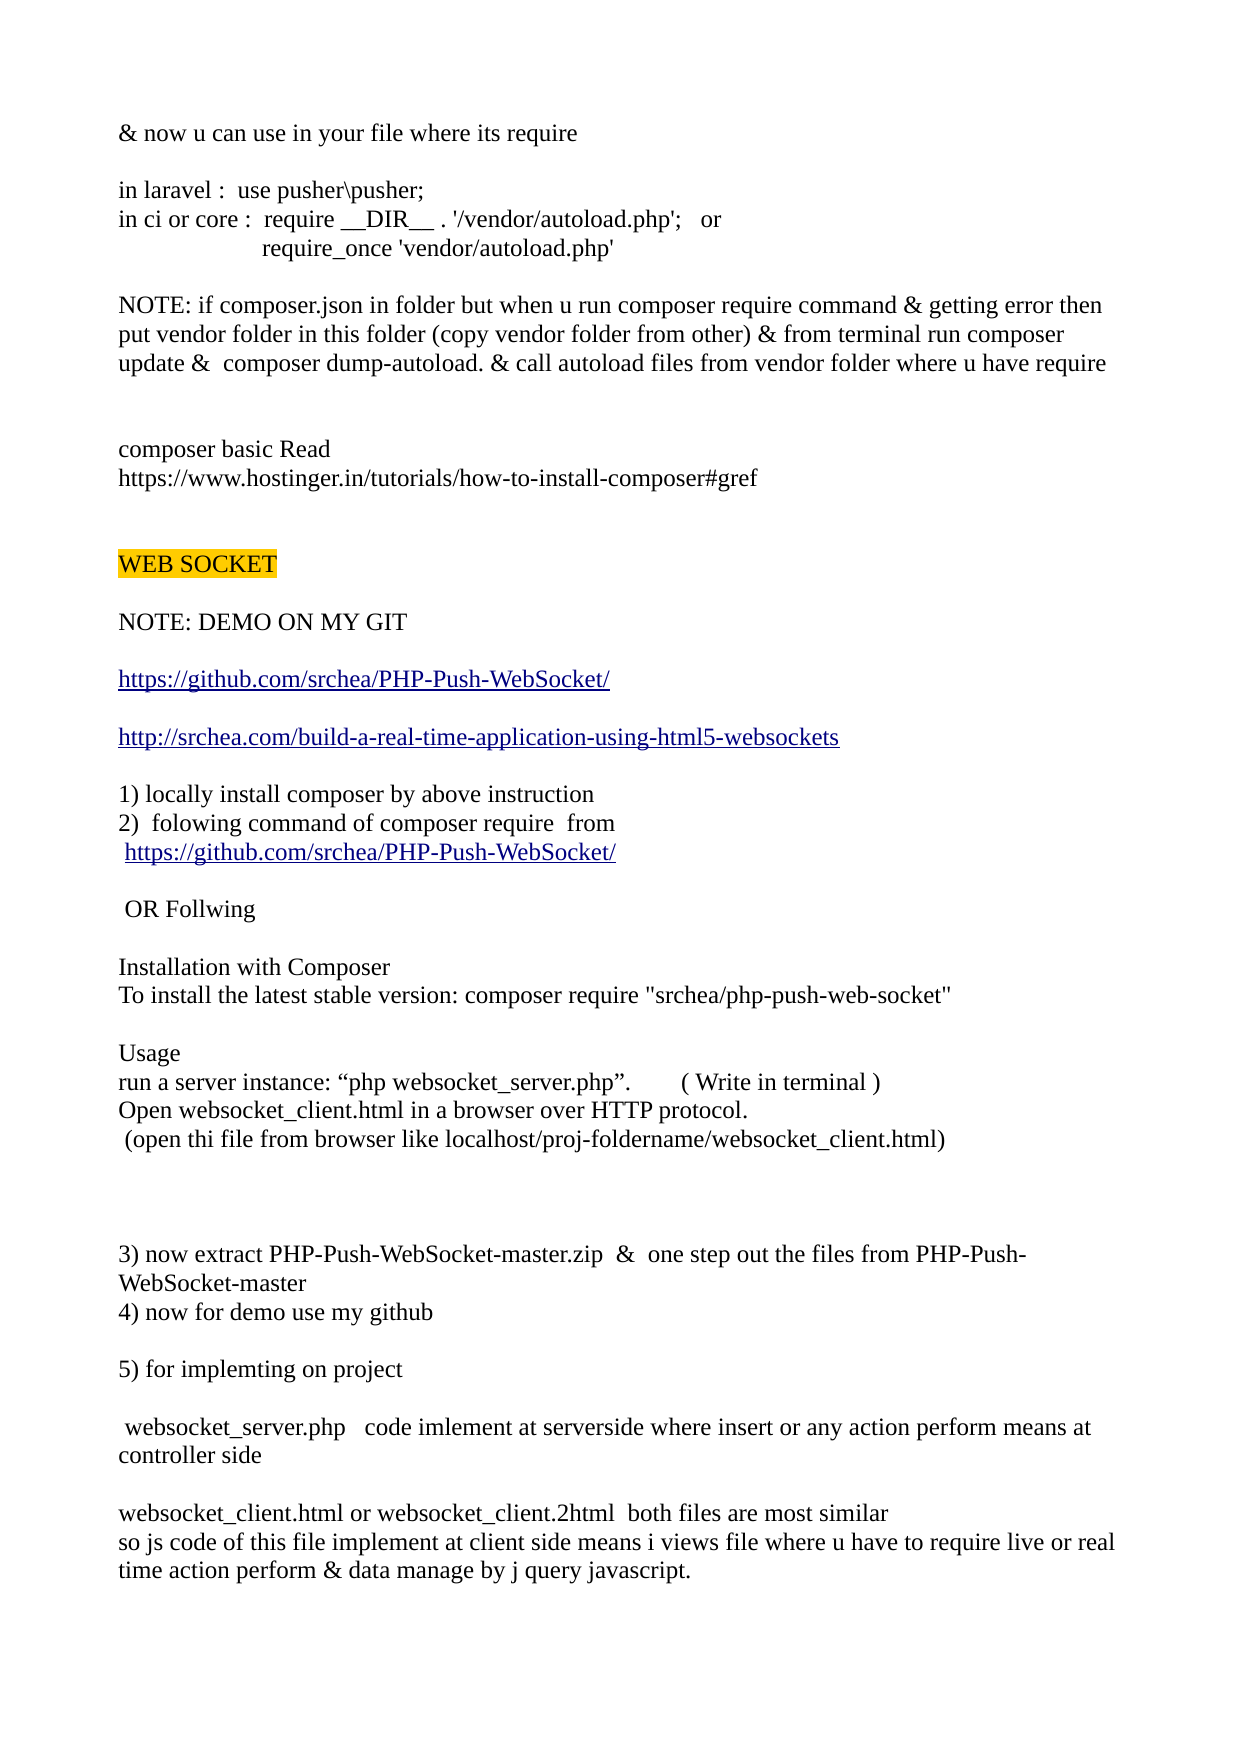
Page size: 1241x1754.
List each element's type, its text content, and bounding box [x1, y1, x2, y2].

text run a server instance: “php websocket_server.php”. ( Write in terminal ) [118, 1067, 1122, 1096]
text 3) now extract PHP-Push-WebSocket-master.zip & one step out the files from PHP-Push-WebSocket-master [118, 1239, 1122, 1297]
text https://www.hostinger.in/tutorials/how-to-install-composer#gref [118, 463, 1122, 492]
text in laravel : use pusher\pusher; [118, 176, 1122, 204]
text To install the latest stable version: composer require "srchea/php-push-web-socket" [118, 981, 1122, 1009]
text 5) for implemting on project [118, 1354, 1122, 1383]
text composer basic Read [118, 434, 1122, 463]
text https://github.com/srchea/PHP-Push-WebSocket/ [118, 837, 1122, 866]
text require_once 'vendor/autoload.php' [118, 233, 1122, 262]
text http://srchea.com/build-a-real-time-application-using-html5-websockets [118, 722, 1122, 751]
text (open thi file from browser like localhost/proj-foldername/websocket_client.html) [118, 1124, 1122, 1153]
text https://github.com/srchea/PHP-Push-WebSocket/ [118, 664, 1122, 693]
text so js code of this file implement at client side means i views file where u have to require live or real time action perform & data manage by j query javascript. [118, 1527, 1122, 1584]
text Usage [118, 1038, 1122, 1067]
text OR Follwing [118, 894, 1122, 923]
text 4) now for demo use my github [118, 1297, 1122, 1326]
text in ci or core : require __DIR__ . '/vendor/autoload.php'; or [118, 204, 1122, 233]
text & now u can use in your file where its require [118, 118, 1122, 147]
text websocket_client.html or websocket_client.2html both files are most similar [118, 1498, 1122, 1527]
text Open websocket_client.html in a browser over HTTP protocol. [118, 1096, 1122, 1124]
text NOTE: DEMO ON MY GIT [118, 607, 1122, 636]
text 2) folowing command of composer require from [118, 808, 1122, 837]
text NOTE: if composer.json in folder but when u run composer require command & getting error then put vendor folder in this folder (copy vendor folder from other) & from terminal run composer update & composer dump-autoload. & call autoload files from vendor folder where u have require [118, 291, 1122, 377]
text websocket_server.php code imlement at serverside where insert or any action perform means at controller side [118, 1412, 1122, 1469]
text Installation with Composer [118, 952, 1122, 981]
text WEB SOCKET [118, 549, 1122, 578]
text 1) locally install composer by above instruction [118, 779, 1122, 808]
